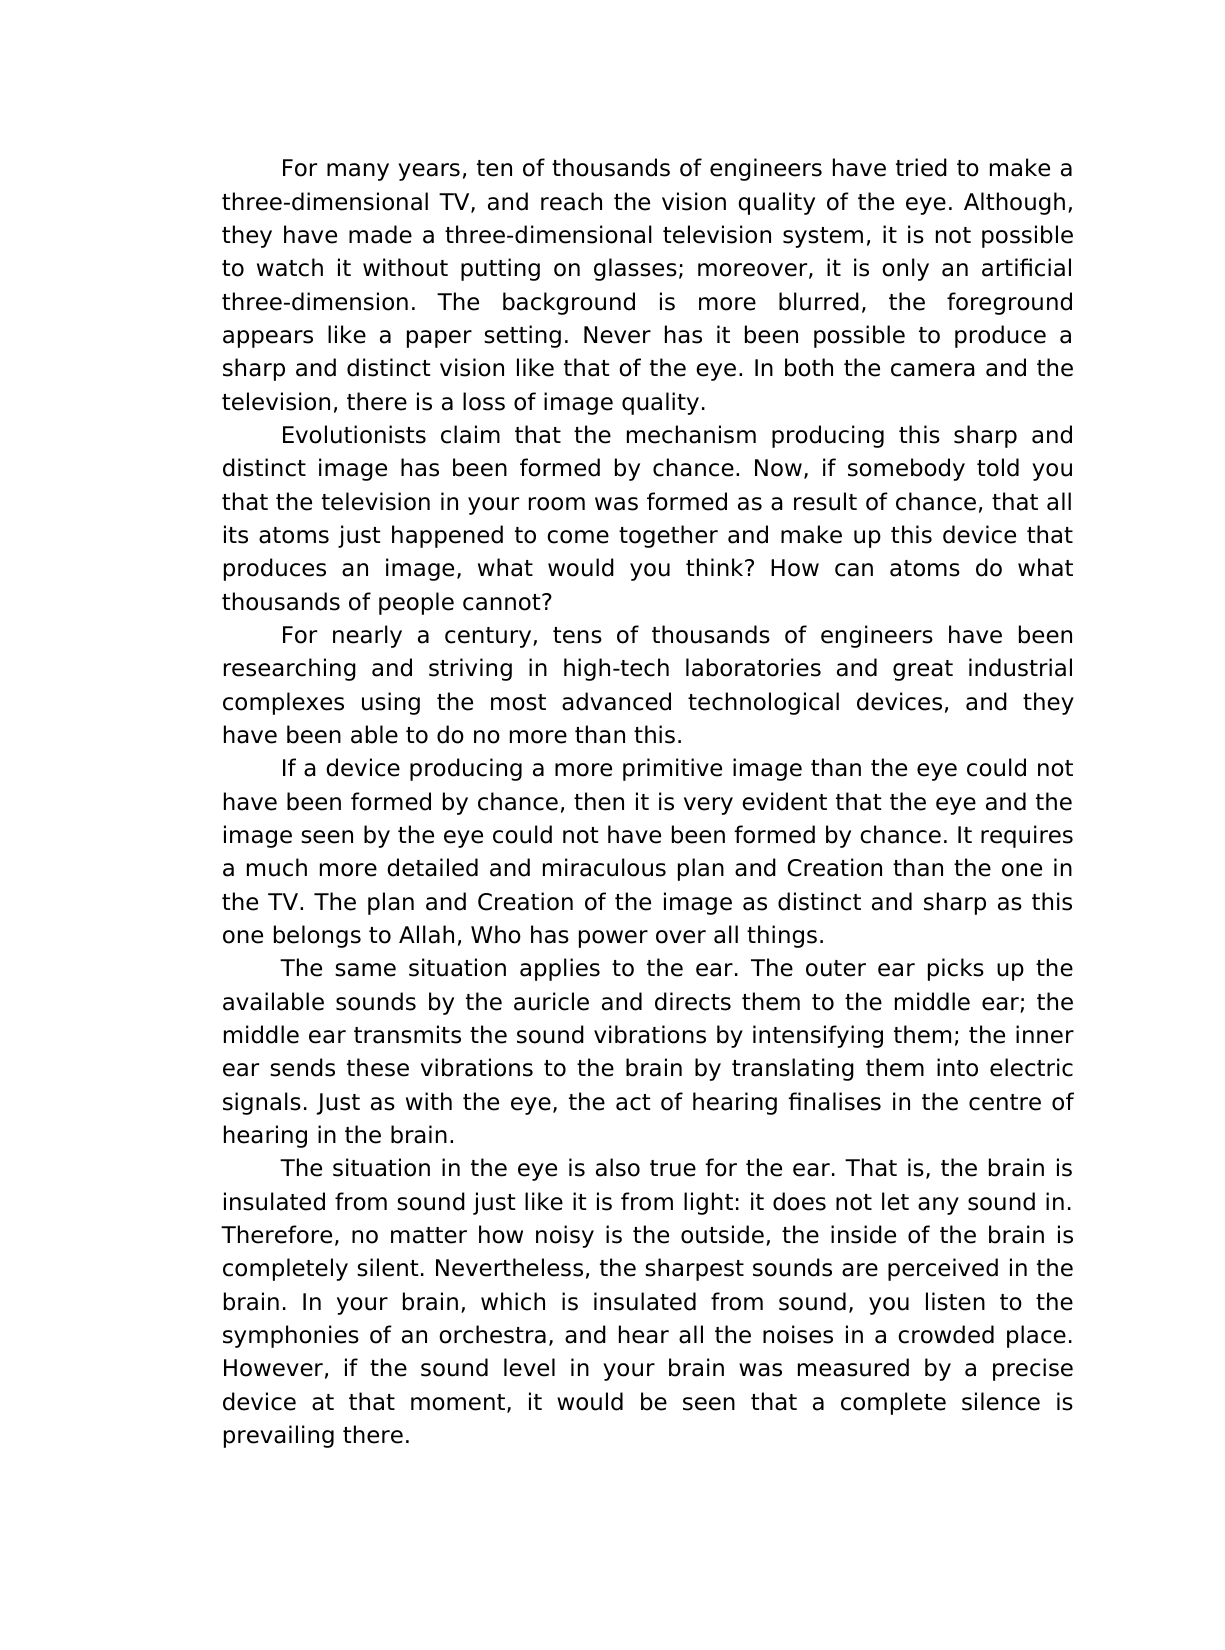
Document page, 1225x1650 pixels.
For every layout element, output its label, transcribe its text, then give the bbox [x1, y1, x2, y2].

text The situation in the eye is also true for the ear. That is, the brain is insulated from sound just like it is from light: it does not let any sound in. Therefore, no matter how noisy is the outside, the inside of the brain is completely silent. Nevertheless, the sharpest sounds are perceived in the brain. In your brain, which is insulated from sound, you listen to the symphonies of an orchestra, and hear all the noises in a crowded place. However, if the sound level in your brain was measured by a precise device at that moment, it would be seen that a complete silence is prevailing there. [222, 1150, 1075, 1450]
text For nearly a century, tens of thousands of engineers have been researching and striving in high-tech laboratories and great industrial complexes using the most advanced technological devices, and they have been able to do no more than this. [222, 617, 1075, 750]
text Evolutionists claim that the mechanism producing this sharp and distinct image has been formed by chance. Now, if somebody told you that the television in your room was formed as a result of chance, that all its atoms just happened to come together and make up this device that produces an image, what would you think? How can atoms do what thousands of people cannot? [222, 417, 1075, 617]
text The same situation applies to the ear. The outer ear picks up the available sounds by the auricle and directs them to the middle ear; the middle ear transmits the sound vibrations by intensifying them; the inner ear sends these vibrations to the brain by translating them into electric signals. Just as with the eye, the act of hearing finalises in the centre of hearing in the brain. [222, 950, 1075, 1150]
text For many years, ten of thousands of engineers have tried to make a three-dimensional TV, and reach the vision quality of the eye. Although, they have made a three-dimensional television system, it is not possible to watch it without putting on glasses; moreover, it is only an artificial three-dimension. The background is more blurred, the foreground appears like a paper setting. Never has it been possible to produce a sharp and distinct vision like that of the eye. In both the camera and the television, there is a loss of image quality. [222, 150, 1075, 417]
text If a device producing a more primitive image than the eye could not have been formed by chance, then it is very evident that the eye and the image seen by the eye could not have been formed by chance. It requires a much more detailed and miraculous plan and Creation than the one in the TV. The plan and Creation of the image as distinct and sharp as this one belongs to Allah, Who has power over all things. [222, 750, 1075, 950]
